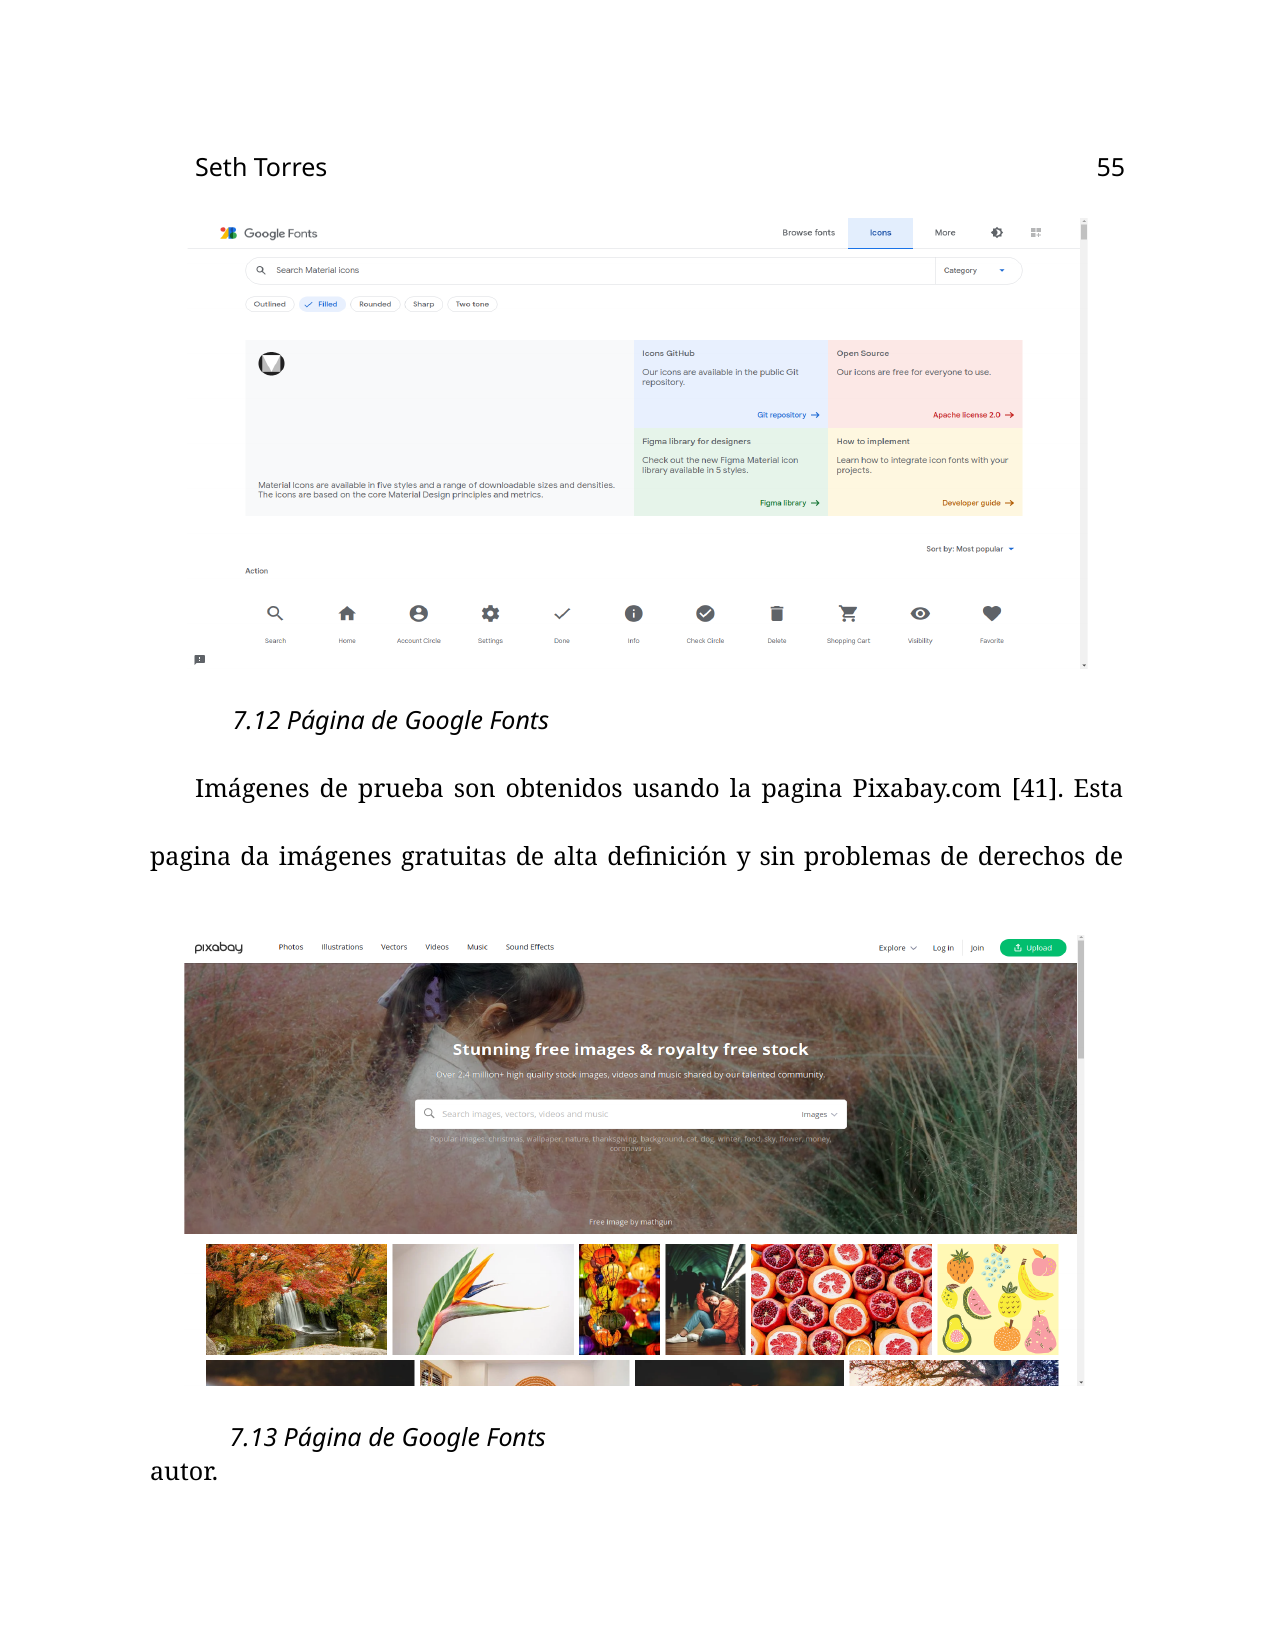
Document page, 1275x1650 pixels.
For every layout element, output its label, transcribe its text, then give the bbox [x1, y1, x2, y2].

text 7.13 Página de Google Fonts [184, 1386, 1084, 1454]
picture [187, 218, 1088, 669]
text Imágenes de prueba son obtenidos usando la pagina Pixabay.com [41]. Esta pagina da imágenes gratuitas de alta definición y sin problemas de derechos de autor. [150, 206, 1125, 1488]
picture [184, 935, 1085, 1386]
text 7.12 Página de Google Fonts [187, 669, 1087, 737]
